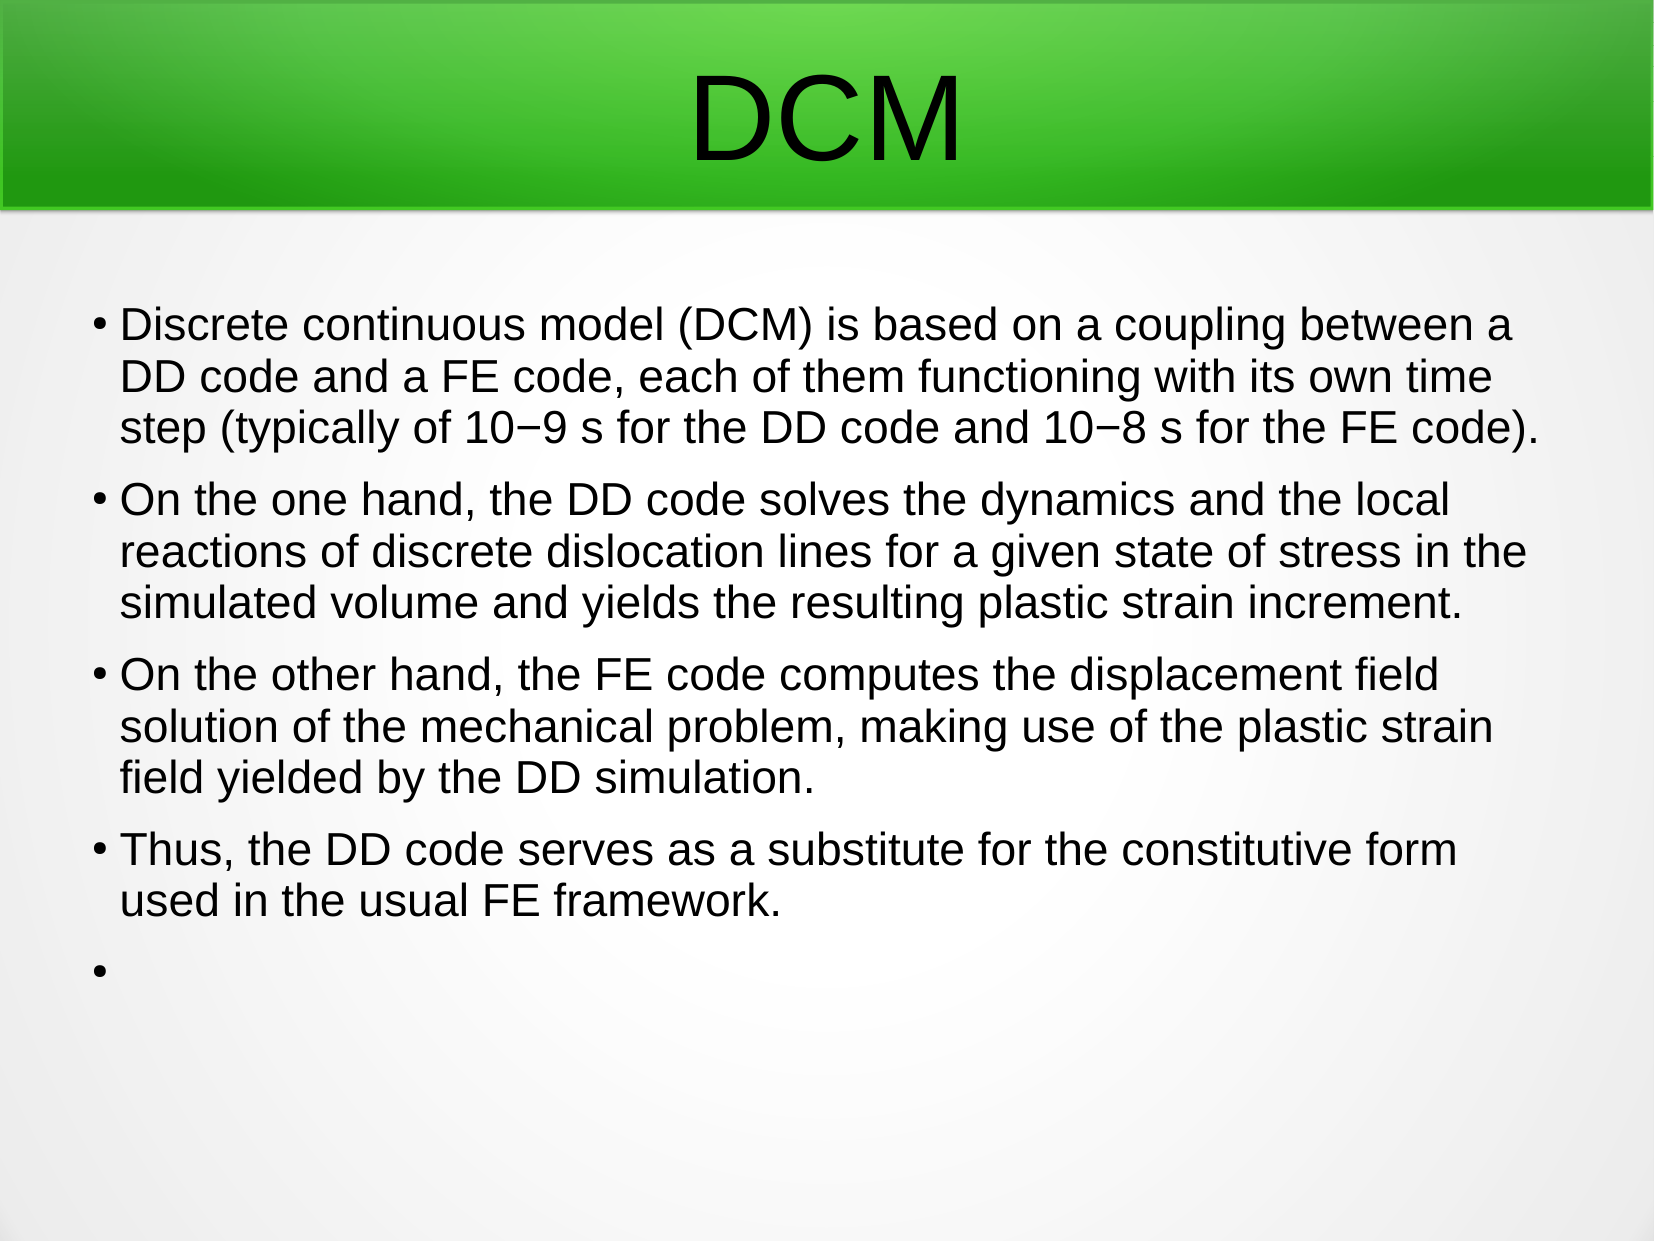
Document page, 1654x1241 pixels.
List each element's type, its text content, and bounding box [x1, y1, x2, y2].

list Discrete continuous model (DCM) is based on a coupling between a DD code and a FE code, each of them functioning with its own time step (typically of 10−9 s for the DD code and 10−8 s for the FE code). On the one hand, the DD code solves the dynamics and the local reactions of discrete dislocation lines for a given state of stress in the simulated volume and yields the resulting plastic strain increment. On the other hand, the FE code computes the displacement field solution of the mechanical problem, making use of the plastic strain field yielded by the DD simulation. Thus, the DD code serves as a substitute for the constitutive form used in the usual FE framework. [82, 299, 1571, 1019]
title DCM [82, 47, 1571, 189]
